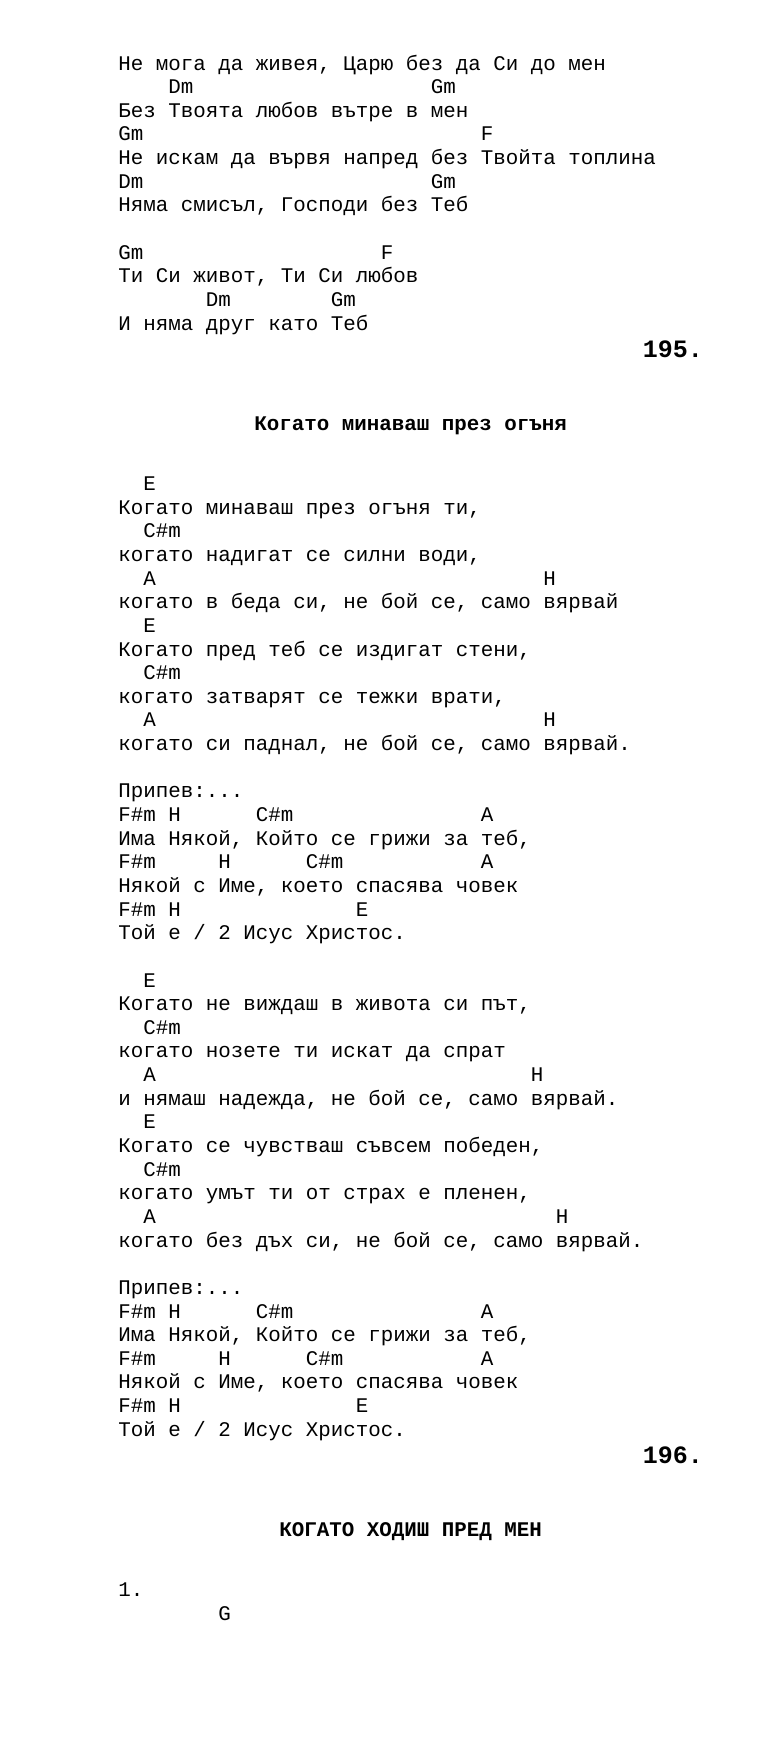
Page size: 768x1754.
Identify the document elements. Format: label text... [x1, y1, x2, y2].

text Dm Gm [118, 76, 702, 100]
text когато умът ти от страх е пленен, [118, 1182, 702, 1206]
text Някой с Име, което спасява човек [118, 875, 702, 899]
text И няма друг като Теб [118, 313, 702, 336]
text F#m H C#m A [118, 804, 702, 828]
text F#m H C#m A [118, 1348, 702, 1372]
text Gm F [118, 123, 702, 147]
text Някой с Име, което спасява човек [118, 1372, 702, 1395]
text Няма смисъл, Господи без Теб [118, 194, 702, 218]
text E [118, 473, 702, 497]
text G [118, 1603, 702, 1627]
text F#m H E [118, 1395, 702, 1419]
text Припев:... [118, 1277, 702, 1301]
text Без Твоята любов вътре в мен [118, 100, 702, 123]
text Не мога да живея, Царю без да Си до мен [118, 52, 702, 76]
text Когато минаваш през огъня ти, [118, 497, 702, 520]
text когато без дъх си, не бой се, само вярвай. [118, 1230, 702, 1253]
text E [118, 969, 702, 993]
text Припев:... [118, 780, 702, 804]
text Dm Gm [118, 171, 702, 194]
text Dm Gm [118, 289, 702, 313]
text Той е / 2 Исус Христос. [118, 1419, 702, 1442]
text C#m [118, 662, 702, 686]
text Ти Си живот, Ти Си любов [118, 265, 702, 289]
text когато надигат се силни води, [118, 544, 702, 568]
text 1. [118, 1579, 702, 1603]
text и нямаш надежда, не бой се, само вярвай. [118, 1088, 702, 1111]
text A H [118, 568, 702, 591]
text F#m H C#m A [118, 1301, 702, 1324]
text когато си паднал, не бой се, само вярвай. [118, 733, 702, 757]
text Има Някой, Който се грижи за теб, [118, 828, 702, 851]
text когато нозете ти искат да спрат [118, 1041, 702, 1064]
text когато в беда си, не бой се, само вярвай [118, 591, 702, 615]
text Има Някой, Който се грижи за теб, [118, 1324, 702, 1348]
text Той е / 2 Исус Христос. [118, 922, 702, 946]
text Когато се чувстваш съвсем победен, [118, 1135, 702, 1159]
text когато затварят се тежки врати, [118, 686, 702, 709]
text A H [118, 1064, 702, 1088]
text C#m [118, 1017, 702, 1041]
text C#m [118, 1159, 702, 1182]
text Не искам да вървя напред без Твойта топлина [118, 147, 702, 171]
text A H [118, 709, 702, 733]
subtitle Когато минаваш през огъня [118, 413, 702, 437]
text Когато пред теб се издигат стени, [118, 638, 702, 662]
text E [118, 1111, 702, 1135]
text Gm F [118, 242, 702, 265]
subtitle КОГАТО ХОДИШ ПРЕД МЕН [118, 1519, 702, 1543]
text E [118, 615, 702, 638]
text A H [118, 1206, 702, 1230]
text F#m H E [118, 899, 702, 922]
text Когато не виждаш в живота си път, [118, 993, 702, 1017]
text F#m H C#m A [118, 851, 702, 875]
text C#m [118, 520, 702, 544]
